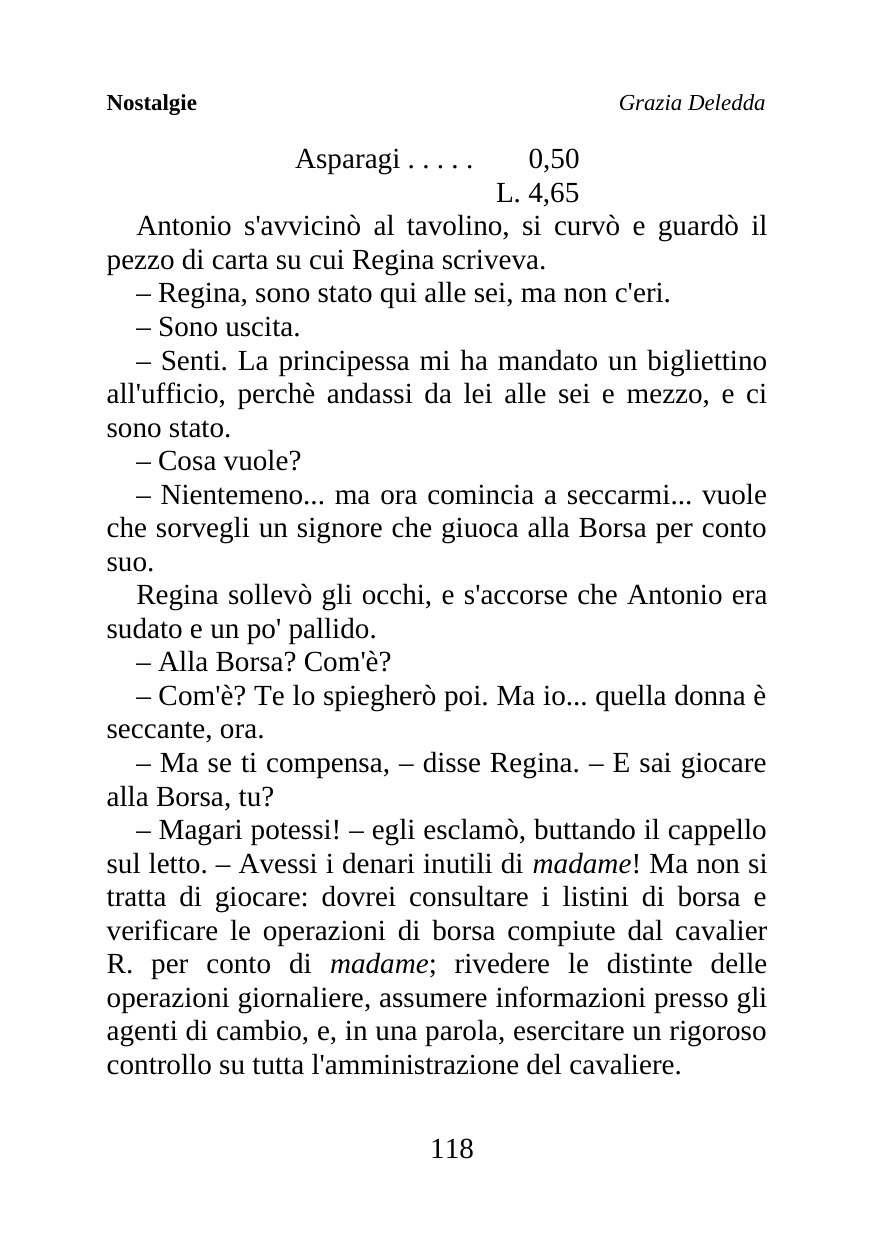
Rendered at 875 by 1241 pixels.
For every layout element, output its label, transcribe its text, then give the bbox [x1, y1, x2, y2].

text – Senti. La principessa mi ha mandato un bigliettino all'ufficio, perchè andassi da lei alle sei e mezzo, e ci sono stato. [106, 343, 768, 443]
text – Alla Borsa? Com'è? [106, 644, 768, 678]
text – Ma se ti compensa, – disse Regina. – E sai giocare alla Borsa, tu? [106, 745, 768, 812]
text – Magari potessi! – egli esclamò, buttando il cappello sul letto. – Avessi i denari inutili di madame! Ma non si tratta di giocare: dovrei consultare i listini di borsa e verificare le operazioni di borsa compiute dal cavalier R. per conto di madame; rivedere le distinte delle operazioni giornaliere, assumere informazioni presso gli agenti di cambio, e, in una parola, esercitare un rigoroso controllo su tutta l'amministrazione del cavaliere. [106, 812, 768, 1081]
text – Nientemeno... ma ora comincia a seccarmi... vuole che sorvegli un signore che giuoca alla Borsa per conto suo. [106, 477, 768, 577]
text – Regina, sono stato qui alle sei, ma non c'eri. [106, 276, 768, 309]
text Antonio s'avvicinò al tavolino, si curvò e guardò il pezzo di carta su cui Regina scriveva. [106, 208, 768, 276]
table_cell Asparagi . . . . . [284, 141, 484, 175]
text – Com'è? Te lo spiegherò poi. Ma io... quella donna è seccante, ora. [106, 678, 768, 745]
table_cell 0,50 [484, 141, 590, 175]
text Regina sollevò gli occhi, e s'accorse che Antonio era sudato e un po' pallido. [106, 577, 768, 644]
text – Sono uscita. [106, 309, 768, 343]
table_cell [284, 175, 484, 208]
table_cell L. 4,65 [484, 175, 590, 208]
text – Cosa vuole? [106, 443, 768, 477]
